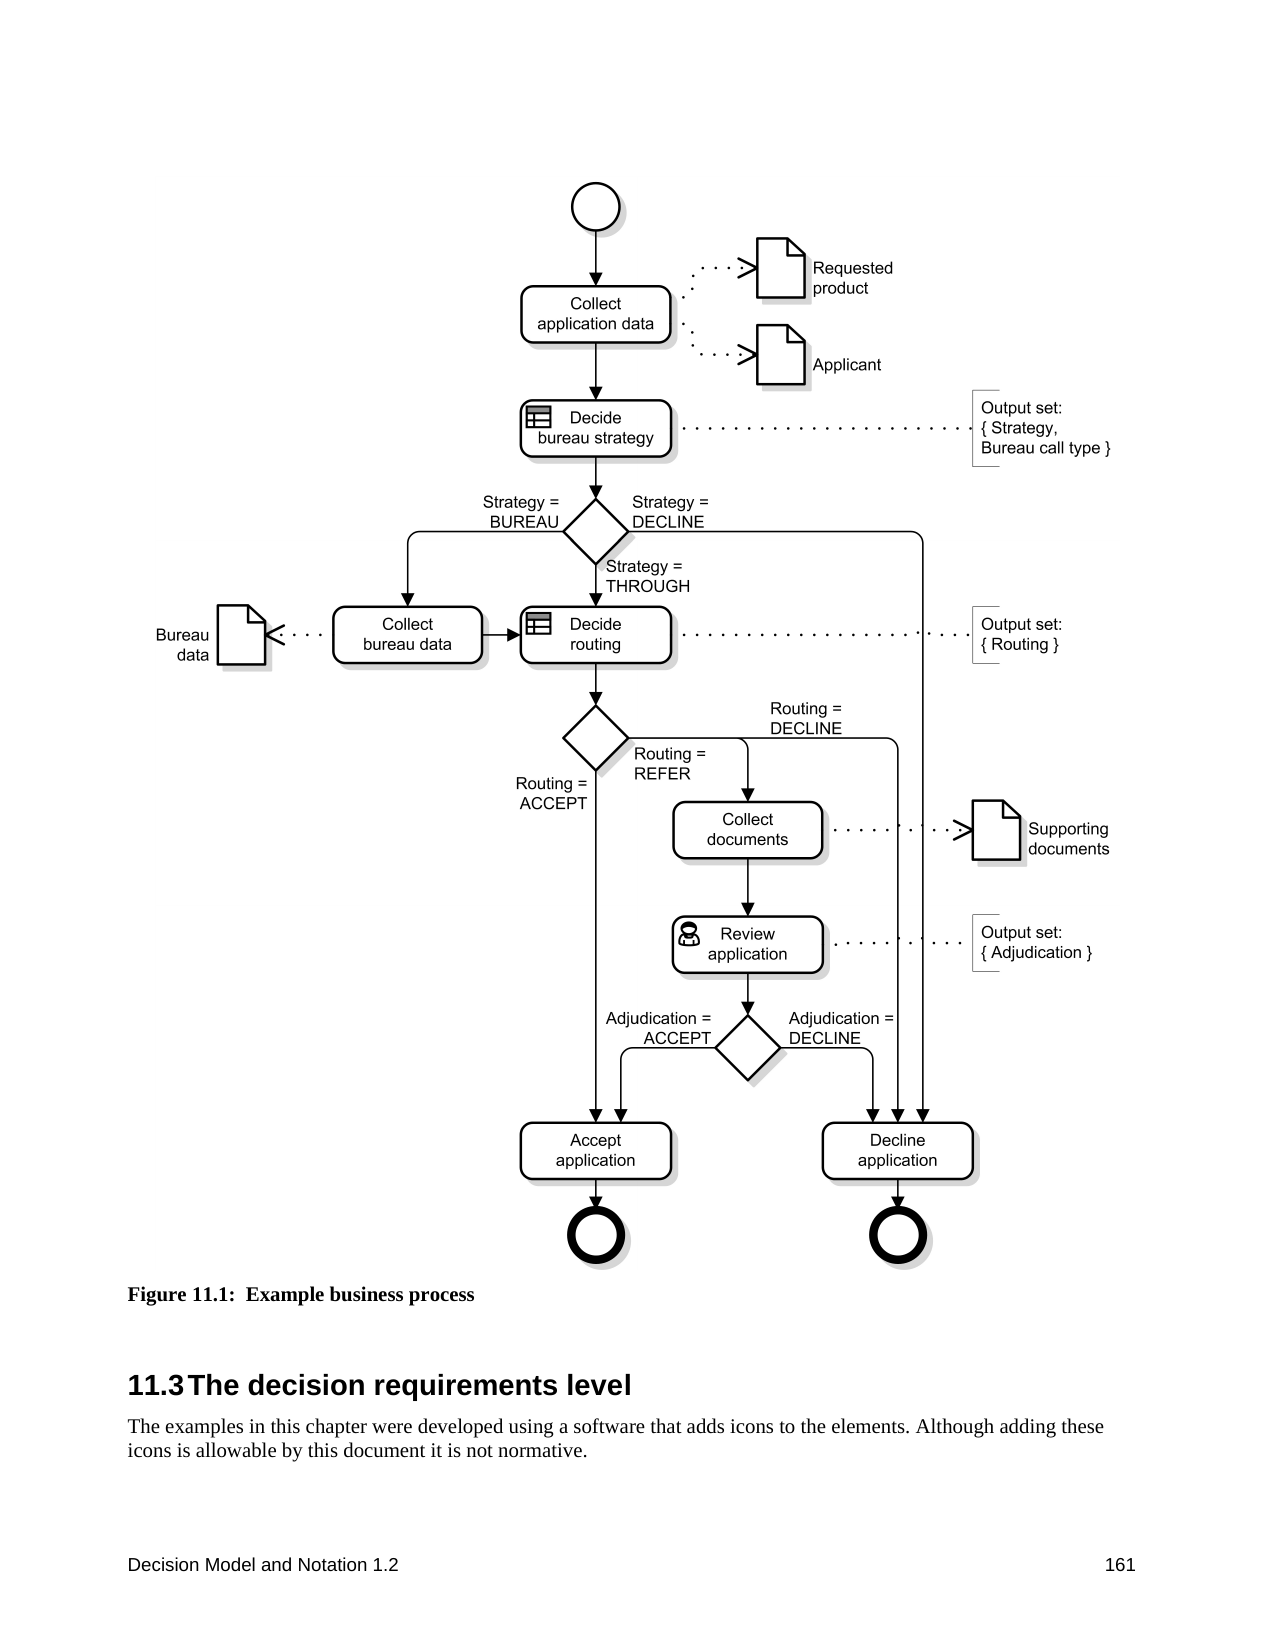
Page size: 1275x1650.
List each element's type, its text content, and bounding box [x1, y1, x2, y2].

text The examples in this chapter were developed using a software that adds icons to the elements. Although adding these icons is allowable by this document it is not normative. [127, 1414, 1147, 1462]
subtitle The decision requirements level [127, 1368, 1147, 1401]
text Figure 11.1: Example business process [127, 1282, 1147, 1306]
picture [155, 176, 1120, 1270]
